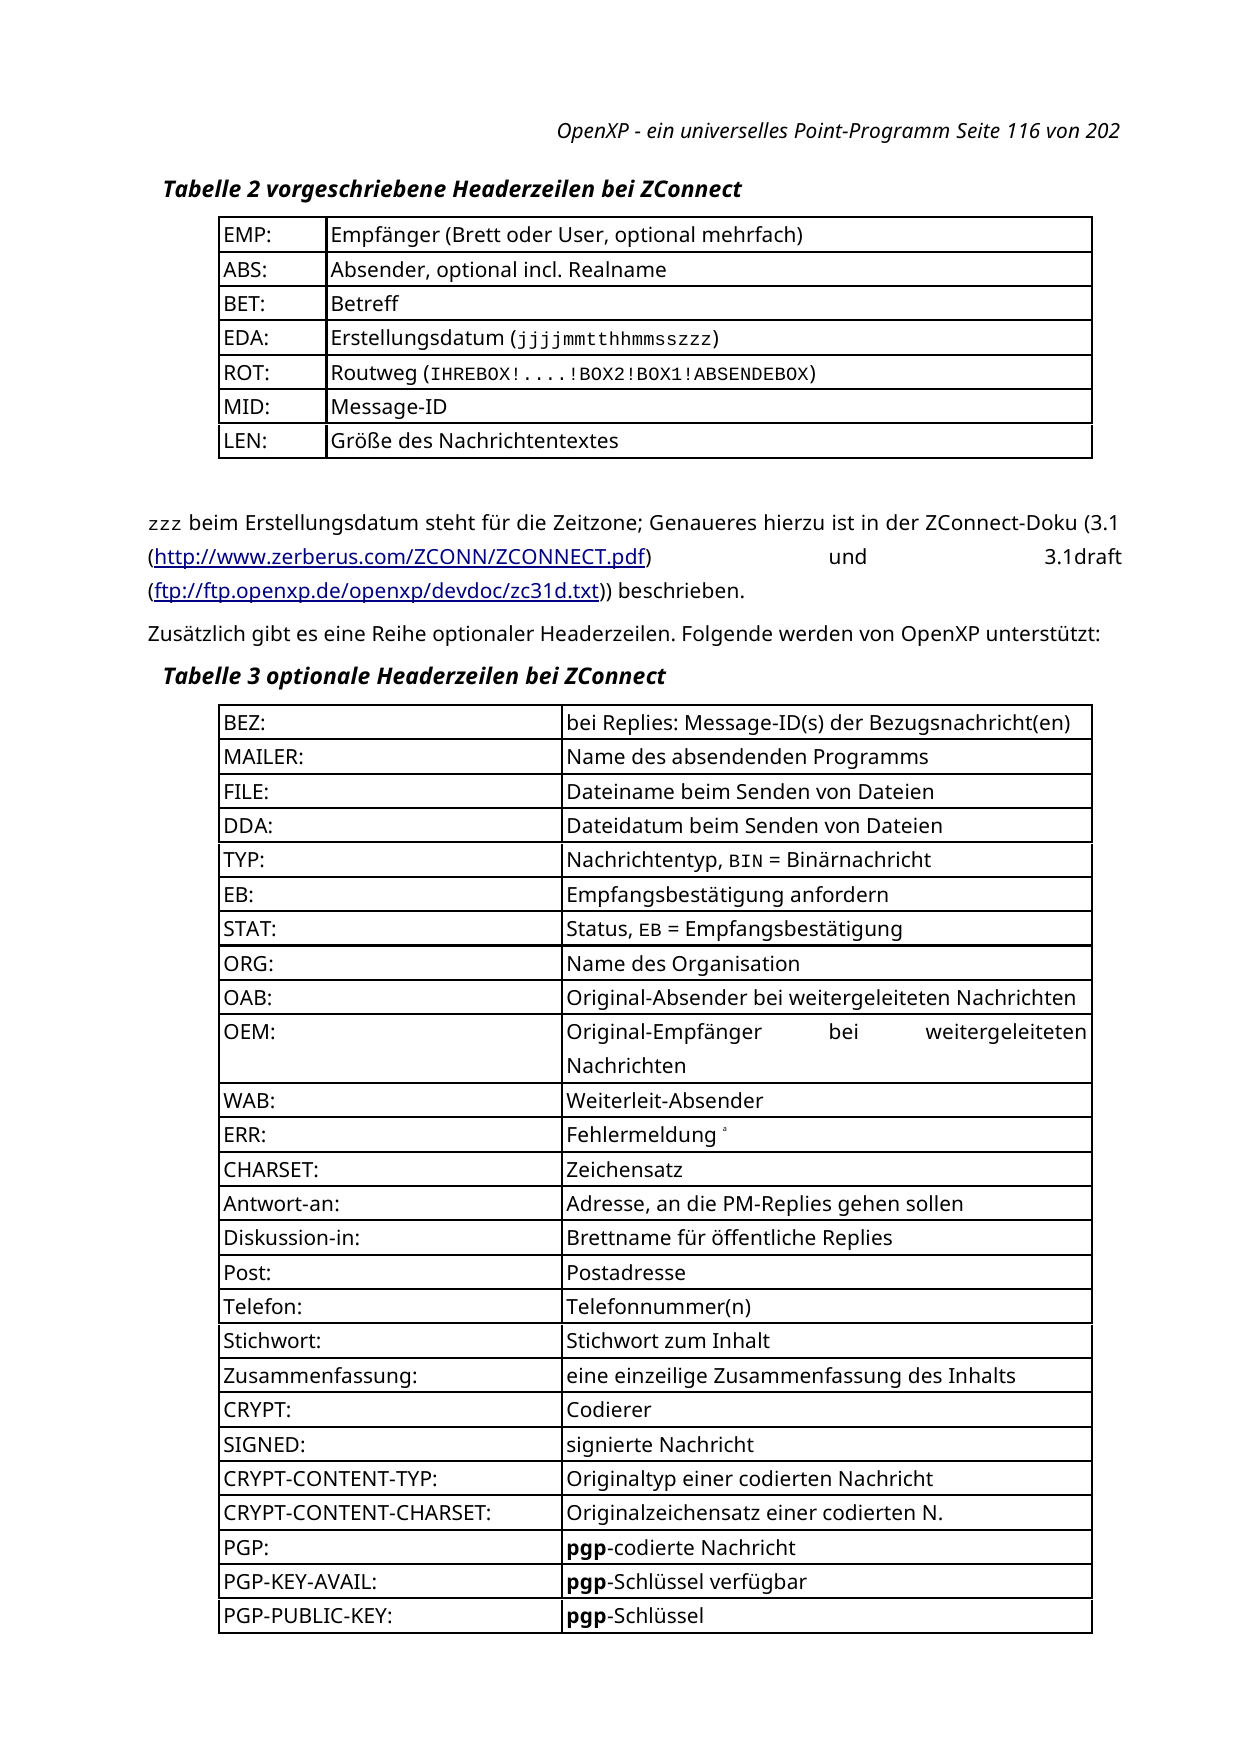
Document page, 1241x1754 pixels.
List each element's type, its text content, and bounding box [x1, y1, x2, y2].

table_cell PGP-KEY-AVAIL: [220, 1565, 561, 1597]
table_cell LEN: [220, 425, 325, 457]
table_cell EB: [220, 878, 561, 910]
table_cell ORG: [220, 947, 561, 979]
table_cell Original-Empfänger bei weitergeleiteten Nachrichten [563, 1015, 1091, 1082]
table_cell Nachrichtentyp, BIN = Binärnachricht [563, 844, 1091, 876]
table_cell Absender, optional incl. Realname [328, 253, 1091, 285]
table_cell Name des Organisation [563, 947, 1091, 979]
table_cell ERR: [220, 1118, 561, 1151]
table_cell Antwort-an: [220, 1187, 561, 1219]
table_cell Postadresse [563, 1256, 1091, 1288]
table_cell OAB: [220, 981, 561, 1013]
table_cell Brettname für öffentliche Replies [563, 1221, 1091, 1254]
table_cell Originalzeichensatz einer codierten N. [563, 1496, 1091, 1529]
table_cell ABS: [220, 253, 325, 285]
table_cell Fehlermeldung a [563, 1118, 1091, 1151]
table_cell TYP: [220, 844, 561, 876]
table_cell MAILER: [220, 740, 561, 773]
table_cell OEM: [220, 1015, 561, 1082]
table_header EMP: [220, 218, 325, 251]
table_cell CRYPT-CONTENT-CHARSET: [220, 1496, 561, 1529]
text Tabelle 3 optionale Headerzeilen bei ZConnect [162, 660, 1122, 691]
table_cell pgp-Schlüssel verfügbar [563, 1565, 1091, 1597]
table_cell Routweg (IHREBOX!....!BOX2!BOX1!ABSENDEBOX) [328, 356, 1091, 388]
table_cell Dateidatum beim Senden von Dateien [563, 809, 1091, 841]
table_cell Telefon: [220, 1290, 561, 1322]
table_cell PGP-PUBLIC-KEY: [220, 1600, 561, 1632]
text zzz beim Erstellungsdatum steht für die Zeitzone; Genaueres hierzu ist in der ZConnect-Doku (3.1 (http://www.zerberus.com/ZCONN/ZCONNECT.pdf) und 3.1draft (ftp://ftp.openxp.de/openxp/devdoc/zc31d.txt)) beschrieben. [148, 508, 1122, 604]
table_cell Stichwort zum Inhalt [563, 1325, 1091, 1357]
table_cell pgp-Schlüssel [563, 1600, 1091, 1632]
table_cell CHARSET: [220, 1153, 561, 1185]
table_cell MID: [220, 390, 325, 422]
table_cell Originaltyp einer codierten Nachricht [563, 1462, 1091, 1494]
table_cell Zeichensatz [563, 1153, 1091, 1185]
table_cell DDA: [220, 809, 561, 841]
text Zusätzlich gibt es eine Reihe optionaler Headerzeilen. Folgende werden von OpenXP unterstützt: [148, 619, 1122, 648]
table_cell Telefonnummer(n) [563, 1290, 1091, 1322]
table_cell Zusammenfassung: [220, 1359, 561, 1391]
table_cell Diskussion-in: [220, 1221, 561, 1254]
table_cell signierte Nachricht [563, 1428, 1091, 1460]
table_cell Message-ID [328, 390, 1091, 422]
table_cell Betreff [328, 287, 1091, 319]
table_cell BET: [220, 287, 325, 319]
text Tabelle 2 vorgeschriebene Headerzeilen bei ZConnect [162, 173, 1122, 204]
table_cell Weiterleit-Absender [563, 1084, 1091, 1116]
table_cell SIGNED: [220, 1428, 561, 1460]
table_cell pgp-codierte Nachricht [563, 1531, 1091, 1563]
table_cell Original-Absender bei weitergeleiteten Nachrichten [563, 981, 1091, 1013]
table_cell Name des absendenden Programms [563, 740, 1091, 773]
table_cell Post: [220, 1256, 561, 1288]
table_cell EDA: [220, 321, 325, 354]
table_header Empfänger (Brett oder User, optional mehrfach) [328, 218, 1091, 251]
table_cell FILE: [220, 775, 561, 807]
table_cell STAT: [220, 912, 561, 944]
table_cell Empfangsbestätigung anfordern [563, 878, 1091, 910]
table_cell WAB: [220, 1084, 561, 1116]
table_header BEZ: [220, 706, 561, 738]
table_cell Größe des Nachrichtentextes [328, 425, 1091, 457]
table_cell Stichwort: [220, 1325, 561, 1357]
table_cell CRYPT-CONTENT-TYP: [220, 1462, 561, 1494]
table_cell Status, EB = Empfangsbestätigung [563, 912, 1091, 944]
table_cell eine einzeilige Zusammenfassung des Inhalts [563, 1359, 1091, 1391]
table_cell Codierer [563, 1393, 1091, 1426]
table_header bei Replies: Message-ID(s) der Bezugsnachricht(en) [563, 706, 1091, 738]
table_cell CRYPT: [220, 1393, 561, 1426]
table_cell Dateiname beim Senden von Dateien [563, 775, 1091, 807]
table_cell PGP: [220, 1531, 561, 1563]
table_cell Adresse, an die PM-Replies gehen sollen [563, 1187, 1091, 1219]
table_cell ROT: [220, 356, 325, 388]
table_cell Erstellungsdatum (jjjjmmtthhmmsszzz) [328, 321, 1091, 354]
